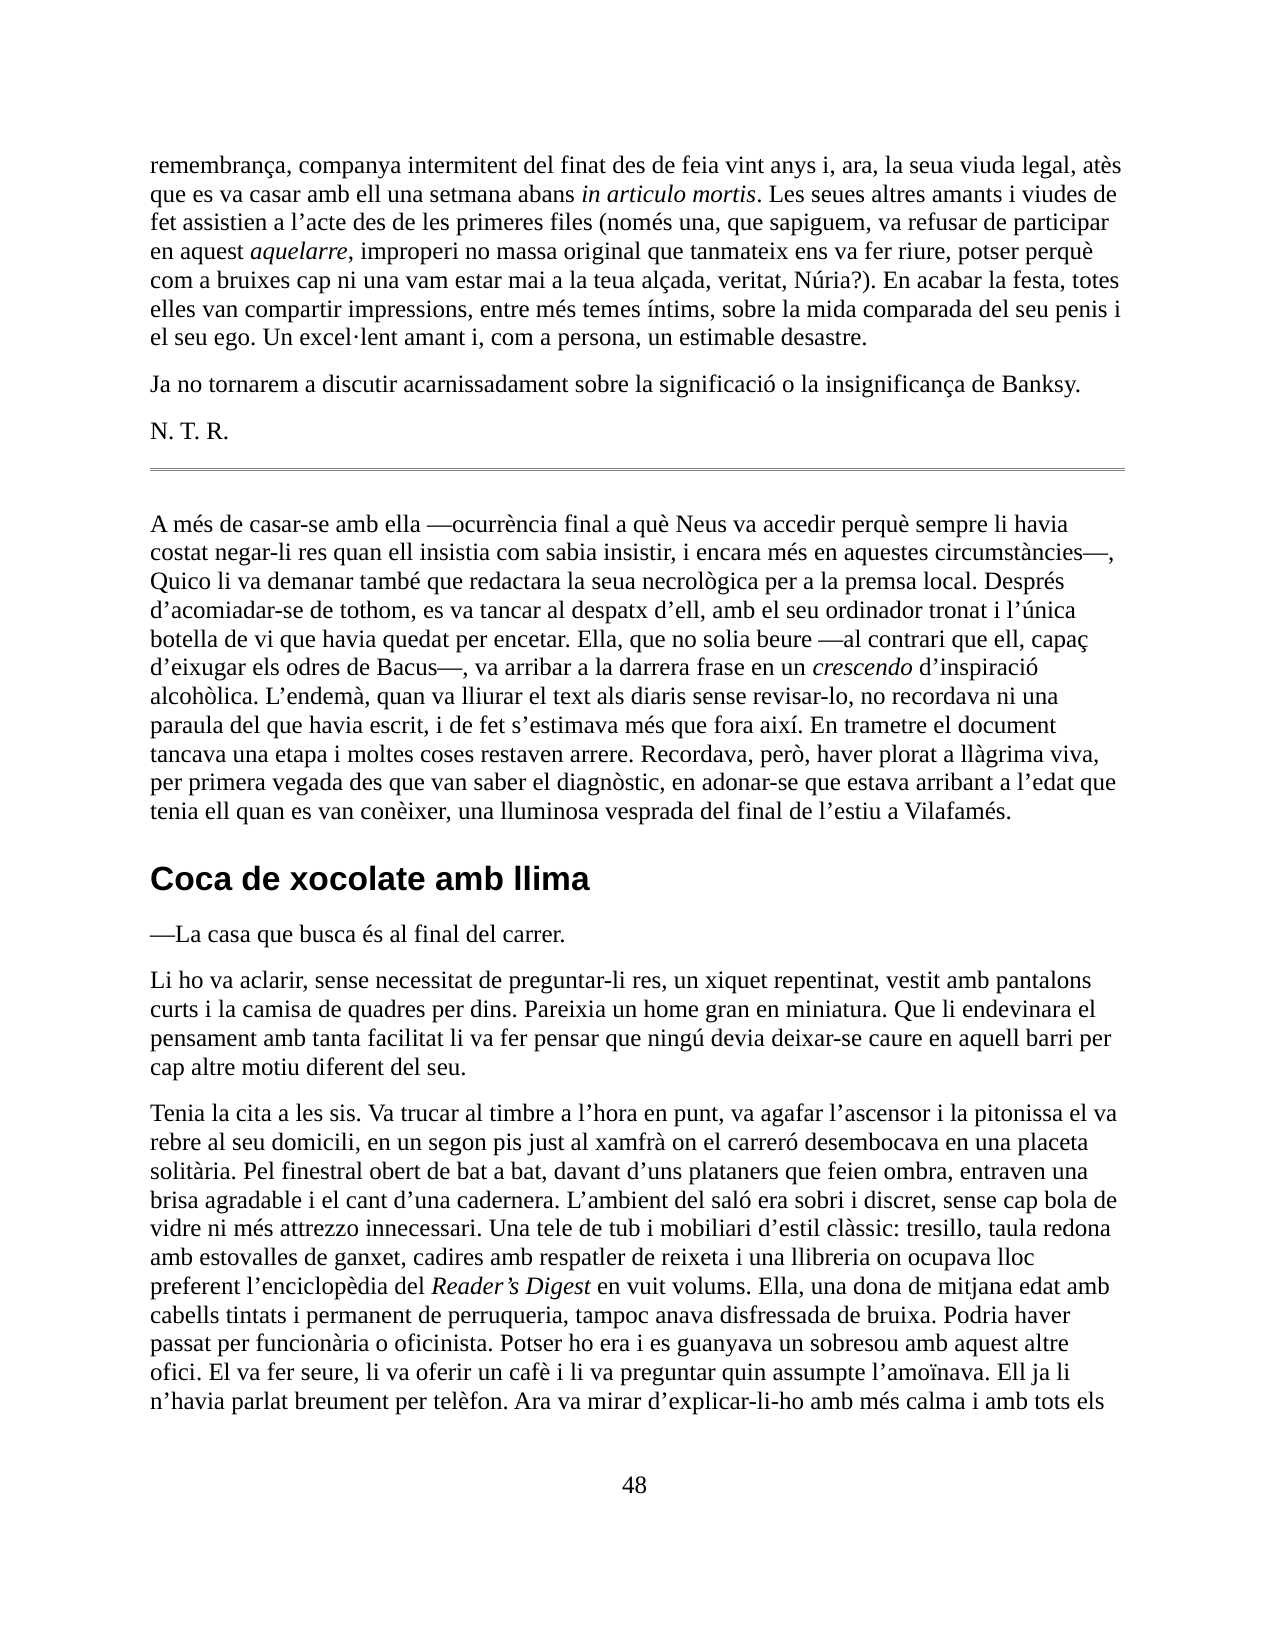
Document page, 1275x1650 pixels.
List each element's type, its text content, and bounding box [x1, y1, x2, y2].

text Ja no tornarem a discutir acarnissadament sobre la significació o la insignificança de Banksy. [150, 369, 1125, 398]
text Tenia la cita a les sis. Va trucar al timbre a l’hora en punt, va agafar l’ascensor i la pitonissa el va rebre al seu domicili, en un segon pis just al xamfrà on el carreró desembocava en una placeta solitària. Pel finestral obert de bat a bat, davant d’uns plataners que feien ombra, entraven una brisa agradable i el cant d’una cadernera. L’ambient del saló era sobri i discret, sense cap bola de vidre ni més attrezzo innecessari. Una tele de tub i mobiliari d’estil clàssic: tresillo, taula redona amb estovalles de ganxet, cadires amb respatler de reixeta i una llibreria on ocupava lloc preferent l’enciclopèdia del Reader’s Digest en vuit volums. Ella, una dona de mitjana edat amb cabells tintats i permanent de perruqueria, tampoc anava disfressada de bruixa. Podria haver passat per funcionària o oficinista. Potser ho era i es guanyava un sobresou amb aquest altre ofici. El va fer seure, li va oferir un cafè i li va preguntar quin assumpte l’amoïnava. Ell ja li n’havia parlat breument per telèfon. Ara va mirar d’explicar-li-ho amb més calma i amb tots els [150, 1098, 1125, 1415]
text remembrança, companya intermitent del finat des de feia vint anys i, ara, la seua viuda legal, atès que es va casar amb ell una setmana abans in articulo mortis. Les seues altres amants i viudes de fet assistien a l’acte des de les primeres files (només una, que sapiguem, va refusar de participar en aquest aquelarre, improperi no massa original que tanmateix ens va fer riure, potser perquè com a bruixes cap ni una vam estar mai a la teua alçada, veritat, Núria?). En acabar la festa, totes elles van compartir impressions, entre més temes íntims, sobre la mida comparada del seu penis i el seu ego. Un excel·lent amant i, com a persona, un estimable desastre. [150, 150, 1125, 351]
subtitle Coca de xocolate amb llima [150, 859, 1125, 897]
text N. T. R. [150, 416, 1125, 444]
text —La casa que busca és al final del carrer. [150, 919, 1125, 948]
text Li ho va aclarir, sense necessitat de preguntar-li res, un xiquet repentinat, vestit amb pantalons curts i la camisa de quadres per dins. Pareixia un home gran en miniatura. Que li endevinara el pensament amb tanta facilitat li va fer pensar que ningú devia deixar-se caure en aquell barri per cap altre motiu diferent del seu. [150, 966, 1125, 1081]
text A més de casar-se amb ella —ocurrència final a què Neus va accedir perquè sempre li havia costat negar-li res quan ell insistia com sabia insistir, i encara més en aquestes circumstàncies—, Quico li va demanar també que redactara la seua necrològica per a la premsa local. Després d’acomiadar-se de tothom, es va tancar al despatx d’ell, amb el seu ordinador tronat i l’única botella de vi que havia quedat per encetar. Ella, que no solia beure —al contrari que ell, capaç d’eixugar els odres de Bacus—, va arribar a la darrera frase en un crescendo d’inspiració alcohòlica. L’endemà, quan va lliurar el text als diaris sense revisar-lo, no recordava ni una paraula del que havia escrit, i de fet s’estimava més que fora així. En trametre el document tancava una etapa i moltes coses restaven arrere. Recordava, però, haver plorat a llàgrima viva, per primera vegada des que van saber el diagnòstic, en adonar-se que estava arribant a l’edat que tenia ell quan es van conèixer, una lluminosa vesprada del final de l’estiu a Vilafamés. [150, 509, 1125, 825]
